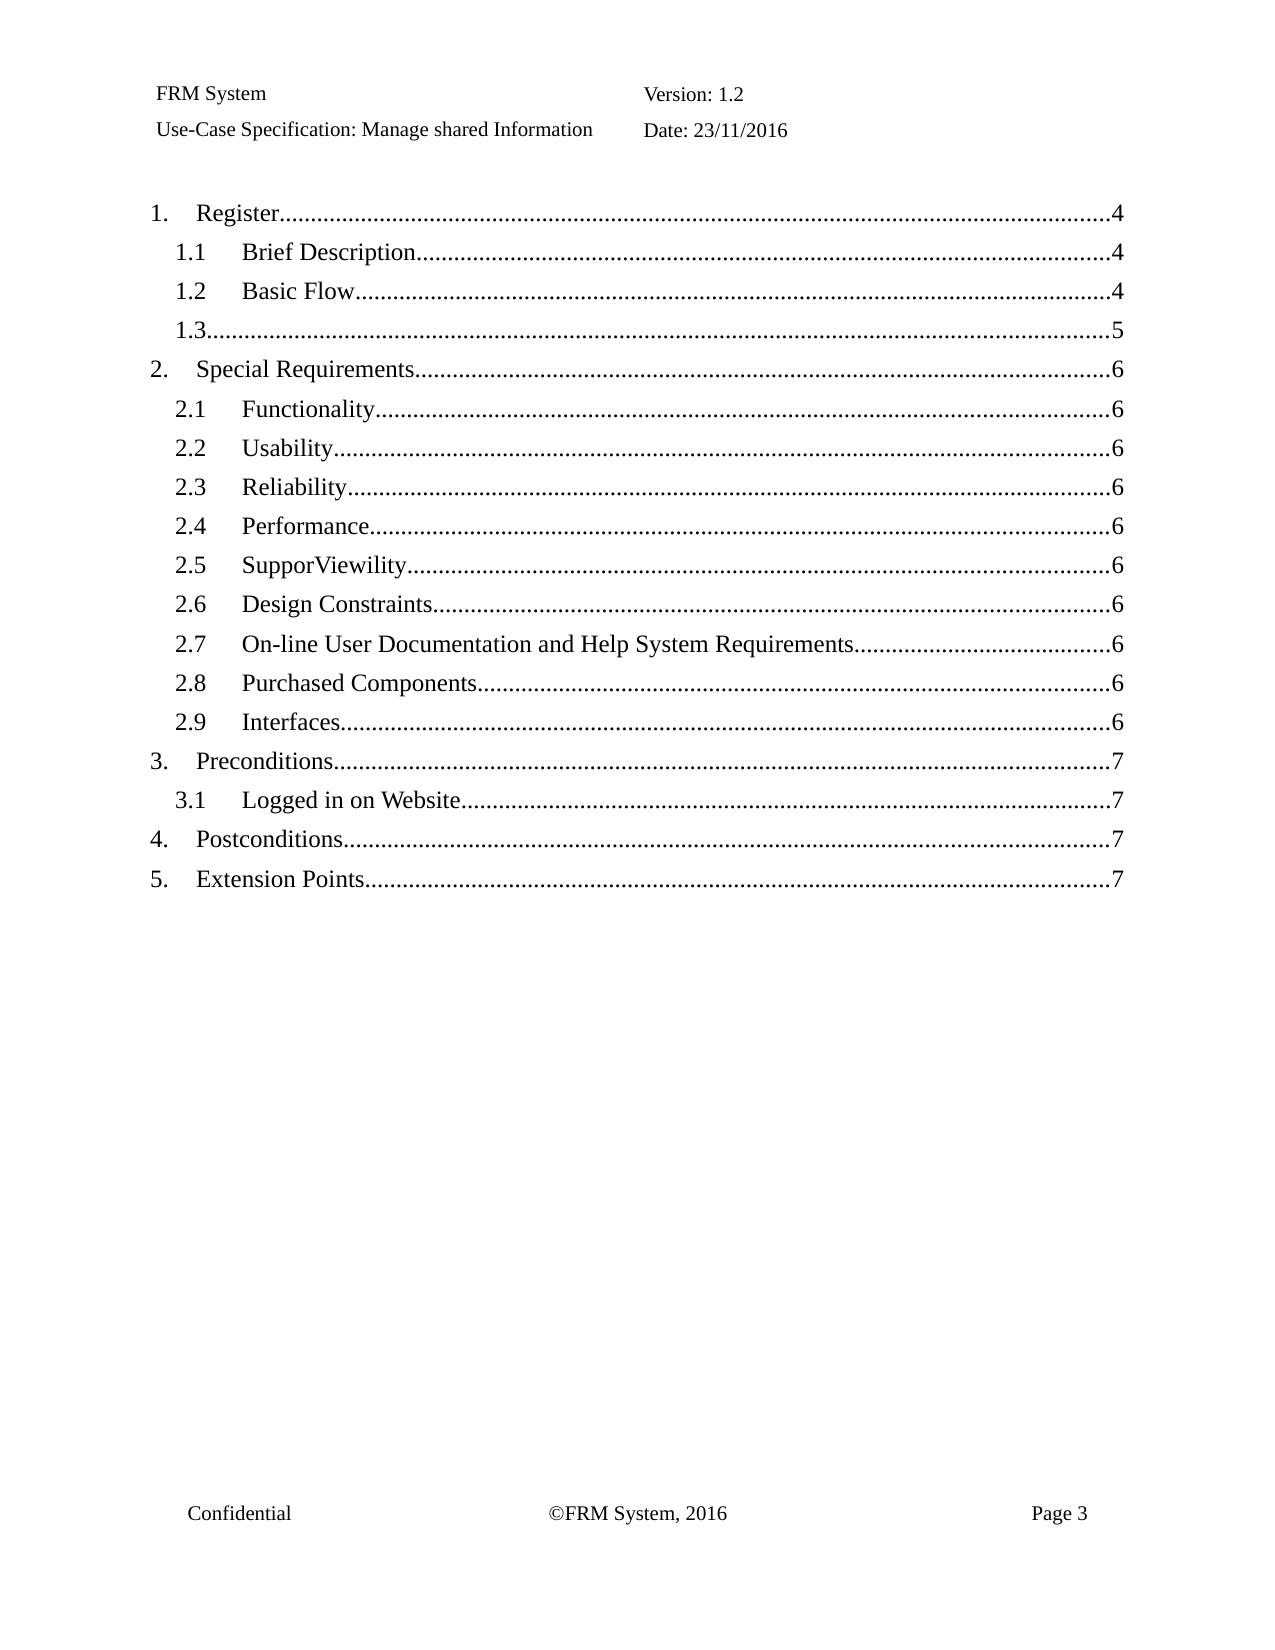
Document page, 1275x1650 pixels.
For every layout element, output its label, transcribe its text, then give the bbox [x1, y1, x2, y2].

text 1. Register 4 [150, 198, 1125, 227]
text 2.6 Design Constraints 6 [175, 589, 1125, 618]
text 1.3 5 [175, 315, 1125, 344]
text 5. Extension Points 7 [150, 864, 1125, 892]
text 2.5 SupporViewility 6 [175, 550, 1125, 579]
text 2.2 Usability 6 [175, 433, 1125, 462]
text 2.3 Reliability 6 [175, 472, 1125, 501]
text 1.2 Basic Flow 4 [175, 276, 1125, 305]
text 1.1 Brief Description 4 [175, 237, 1125, 266]
text 3. Preconditions 7 [150, 746, 1125, 775]
text 2.9 Interfaces 6 [175, 707, 1125, 736]
text 2. Special Requirements 6 [150, 354, 1125, 383]
text 4. Postconditions 7 [150, 824, 1125, 853]
text 2.4 Performance 6 [175, 511, 1125, 540]
text 2.7 On-line User Documentation and Help System Requirements 6 [175, 629, 1125, 657]
text 2.1 Functionality 6 [175, 394, 1125, 422]
text 3.1 Logged in on Website 7 [175, 785, 1125, 814]
text 2.8 Purchased Components 6 [175, 668, 1125, 697]
